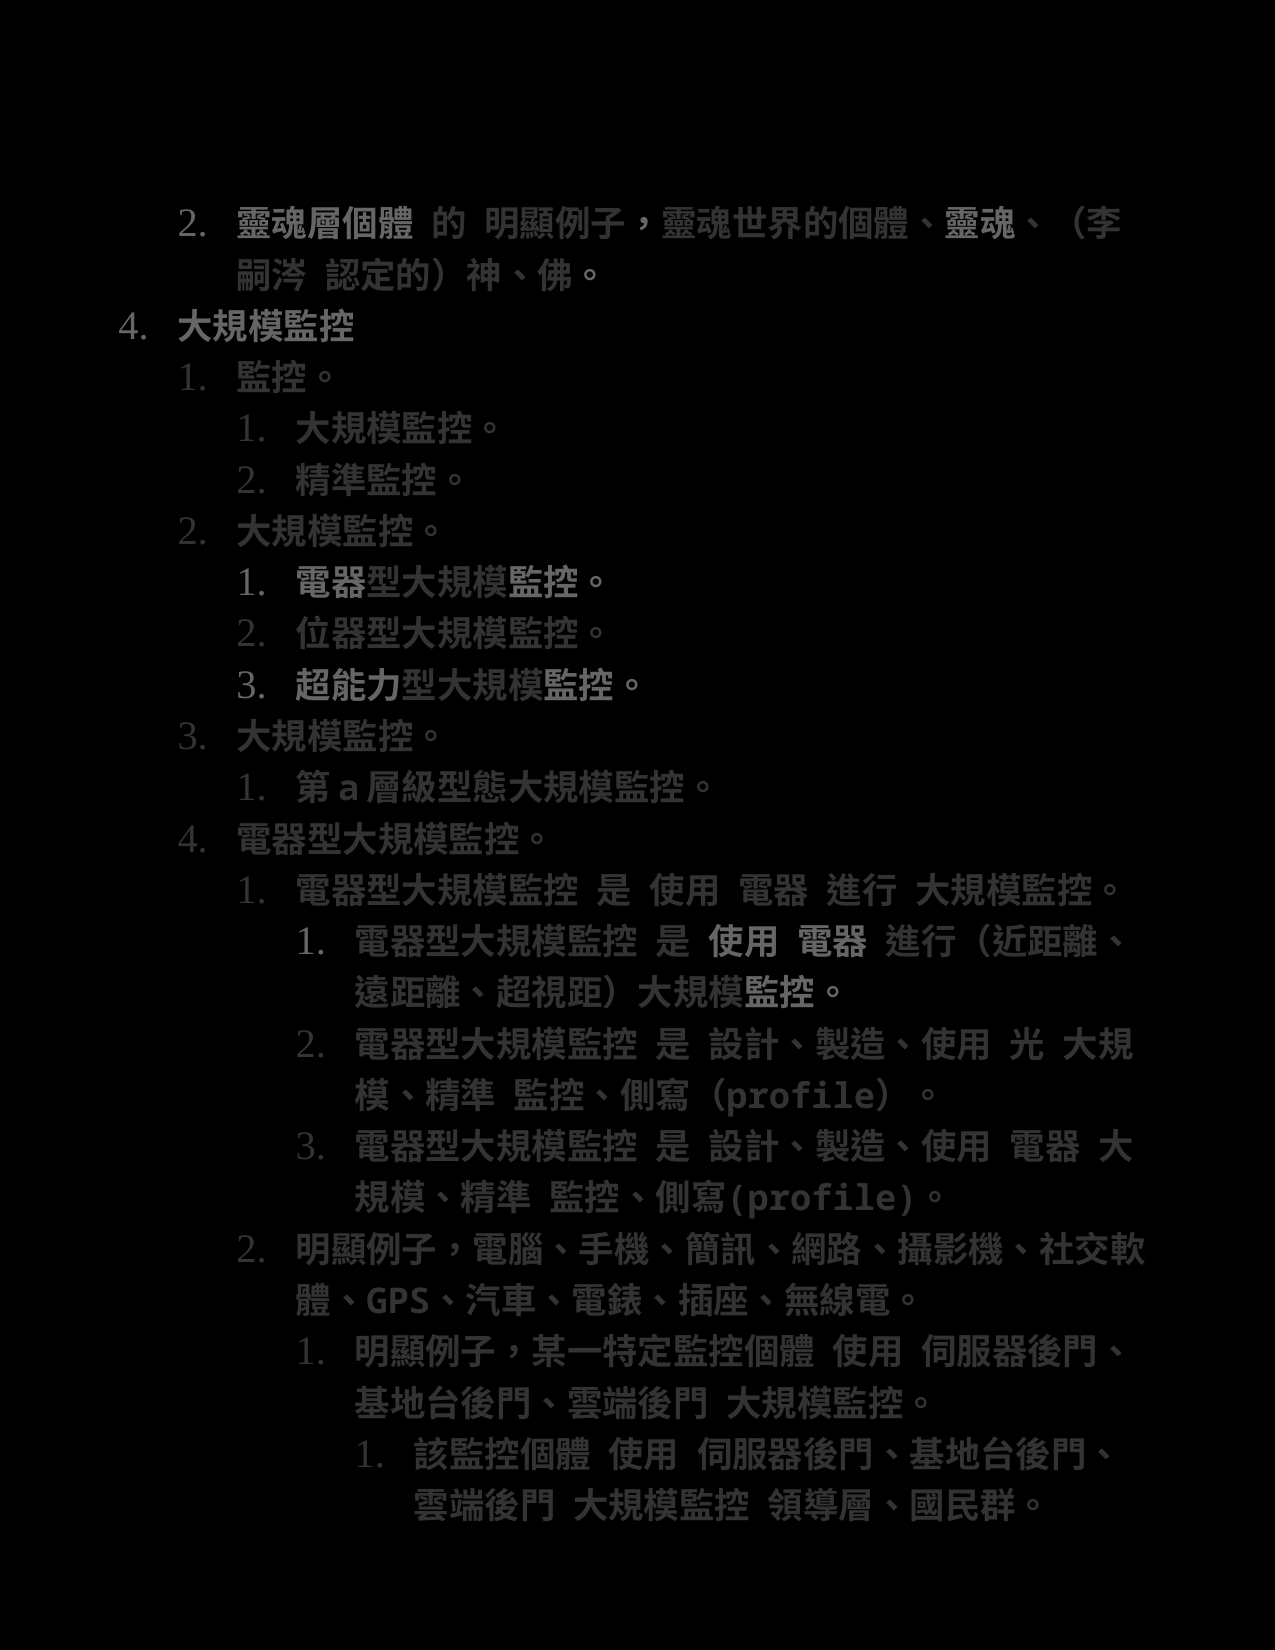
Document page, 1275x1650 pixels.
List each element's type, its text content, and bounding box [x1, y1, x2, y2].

list 大規模監控。 [177, 708, 1157, 759]
list 大規模監控。 [177, 503, 1157, 554]
list 位器型大規模監控。 [236, 606, 1157, 657]
list 電器型大規模監控。 [177, 811, 1157, 862]
list 精準監控。 [236, 452, 1157, 503]
list 電器型大規模監控 是 設計、製造、使用 光 大規模、精準 監控、側寫（profile）。 [295, 1016, 1157, 1118]
list 監控。 [177, 349, 1157, 401]
list 靈魂層個體 的 明顯例子，靈魂世界的個體、靈魂、（李嗣涔 認定的）神、佛。 [177, 196, 1157, 298]
list 明顯例子，電腦、手機、簡訊、網路、攝影機、社交軟體、GPS、汽車、電錶、插座、無線電。 [236, 1221, 1157, 1324]
list 電器型大規模監控 是 使用 電器 進行（近距離、遠距離、超視距）大規模監控。 [295, 913, 1157, 1016]
list 電器型大規模監控 是 設計、製造、使用 電器 大規模、精準 監控、側寫(profile)。 [295, 1118, 1157, 1221]
list 大規模監控。 [236, 401, 1157, 452]
list 第a層級型態大規模監控。 [236, 759, 1157, 811]
list 明顯例子，某一特定監控個體 使用 伺服器後門、基地台後門、雲端後門 大規模監控。 [295, 1324, 1157, 1426]
list 超能力型大規模監控。 [236, 657, 1157, 708]
list 電器型大規模監控 是 使用 電器 進行 大規模監控。 [236, 862, 1157, 913]
list 大規模監控 [118, 298, 1157, 349]
list 該監控個體 使用 伺服器後門、基地台後門、雲端後門 大規模監控 領導層、國民群。 [354, 1426, 1157, 1529]
list 電器型大規模監控。 [236, 554, 1157, 606]
